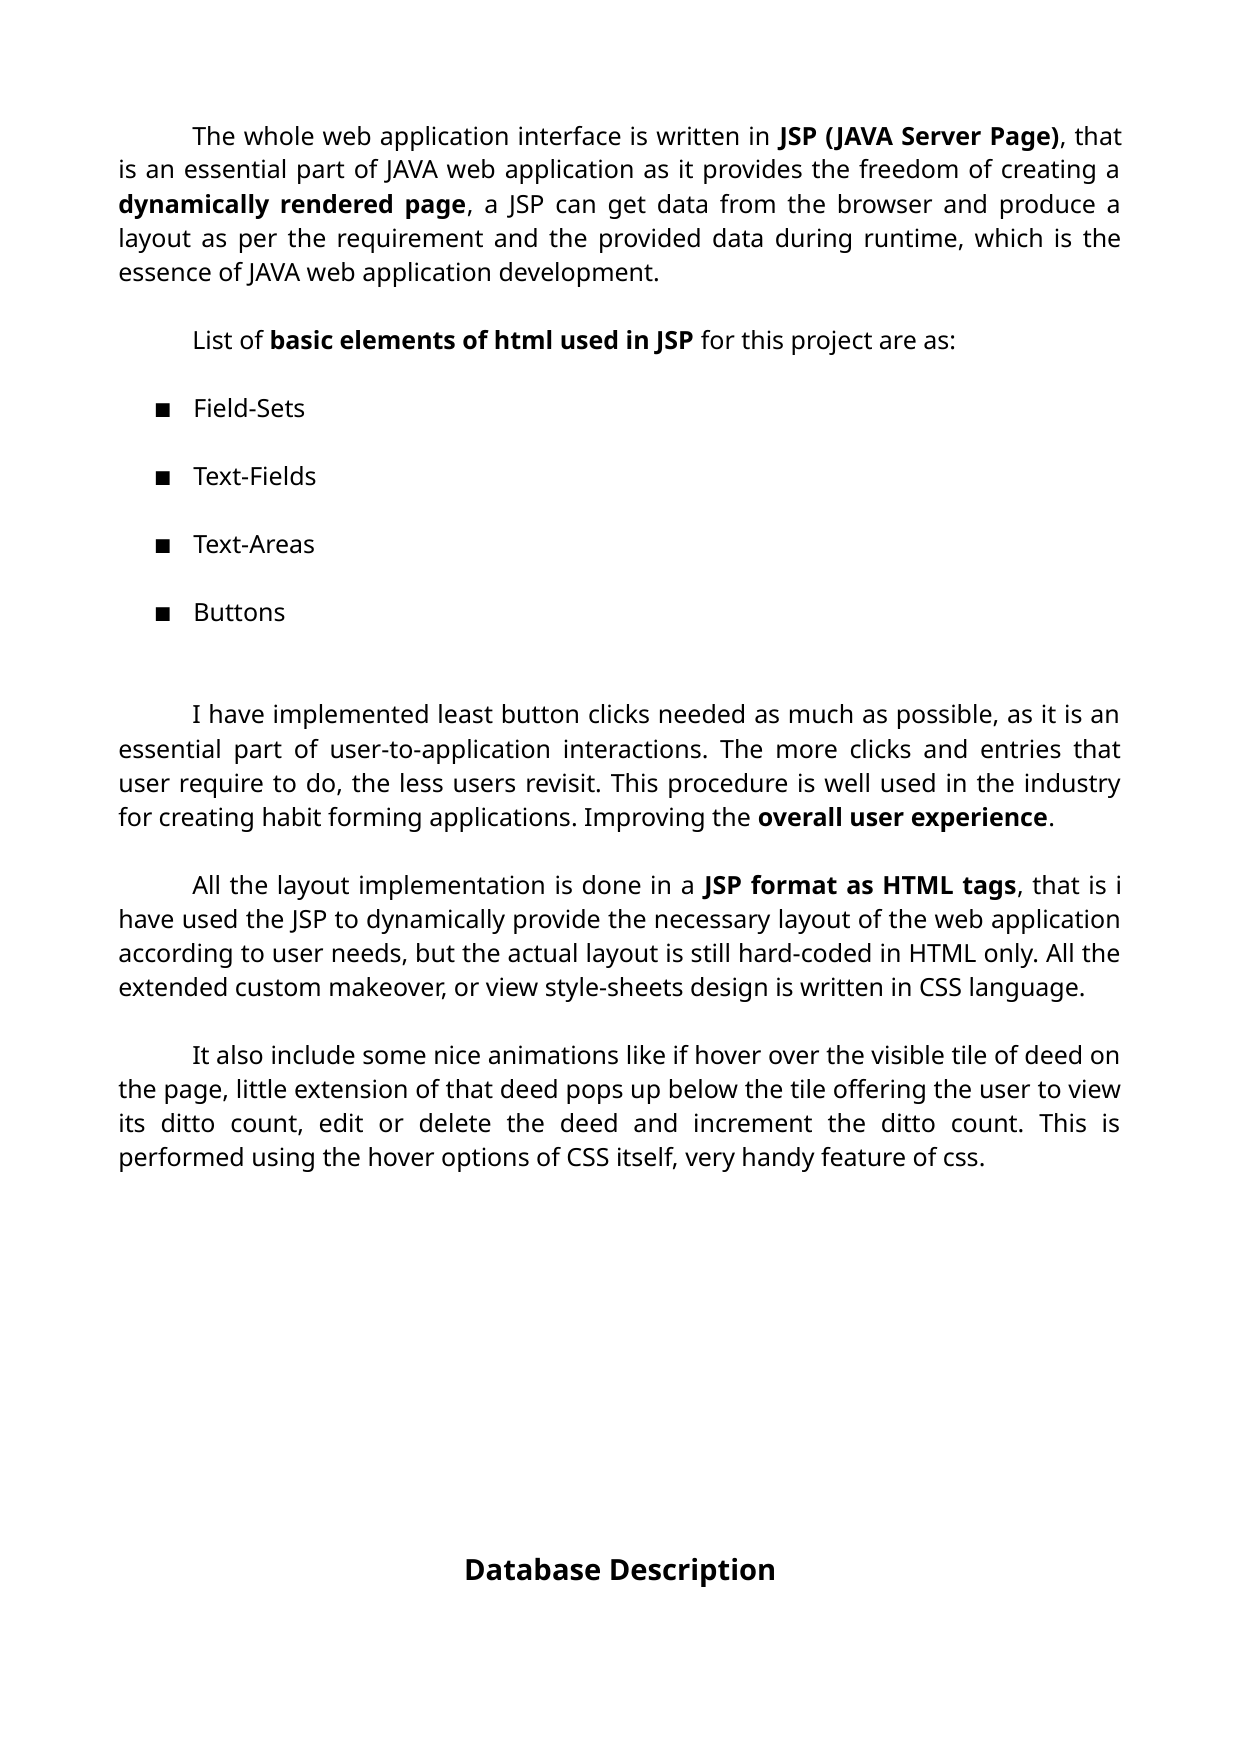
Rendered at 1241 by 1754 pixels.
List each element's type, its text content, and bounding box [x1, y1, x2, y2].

list Text-Areas [156, 527, 1122, 561]
text All the layout implementation is done in a JSP format as HTML tags, that is i have used the JSP to dynamically provide the necessary layout of the web application according to user needs, but the actual layout is still hard-coded in HTML only. All the extended custom makeover, or view style-sheets design is written in CSS language. [118, 867, 1122, 1004]
text It also include some nice animations like if hover over the visible tile of deed on the page, little extension of that deed pops up below the tile offering the user to view its ditto count, edit or delete the deed and increment the ditto count. This is performed using the hover options of CSS itself, very handy feature of css. [118, 1038, 1122, 1174]
list Buttons [156, 595, 1122, 629]
text Database Description [118, 1549, 1122, 1588]
list Field-Sets [156, 391, 1122, 425]
text The whole web application interface is written in JSP (JAVA Server Page), that is an essential part of JAVA web application as it provides the freedom of creating a dynamically rendered page, a JSP can get data from the browser and produce a layout as per the requirement and the provided data during runtime, which is the essence of JAVA web application development. [118, 118, 1122, 288]
text I have implemented least button clicks needed as much as possible, as it is an essential part of user-to-application interactions. The more clicks and entries that user require to do, the less users revisit. This procedure is well used in the industry for creating habit forming applications. Improving the overall user experience. [118, 697, 1122, 833]
text List of basic elements of html used in JSP for this project are as: [118, 322, 1122, 357]
list Text-Fields [156, 459, 1122, 493]
